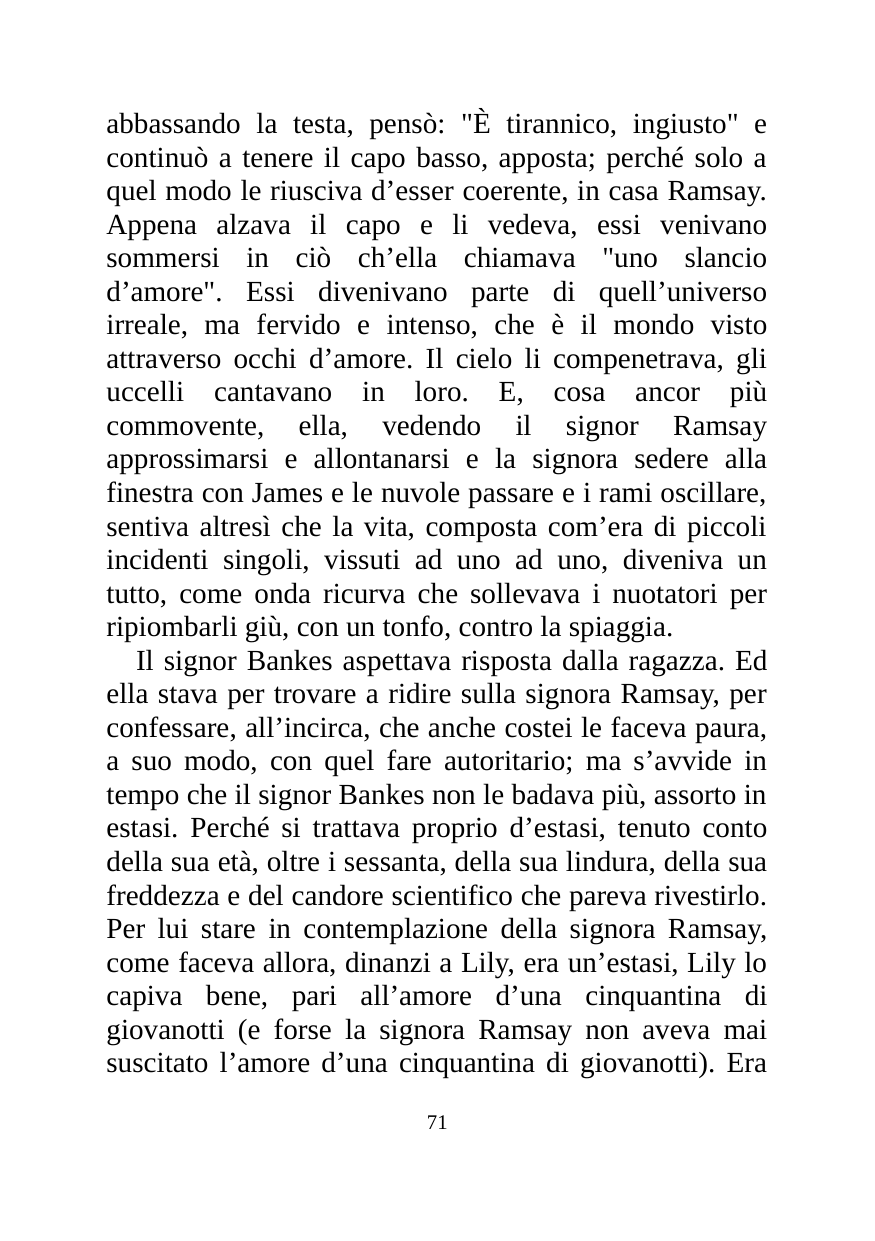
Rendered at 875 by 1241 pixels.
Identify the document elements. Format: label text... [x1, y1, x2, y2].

text Il signor Bankes aspettava risposta dalla ragazza. Ed ella stava per trovare a ridire sulla signora Ramsay, per confessare, all’incirca, che anche costei le faceva paura, a suo modo, con quel fare autoritario; ma s’avvide in tempo che il signor Bankes non le badava più, assorto in estasi. Perché si trattava proprio d’estasi, tenuto conto della sua età, oltre i sessanta, della sua lindura, della sua freddezza e del candore scientifico che pareva rivestirlo. Per lui stare in contemplazione della signora Ramsay, come faceva allora, dinanzi a Lily, era un’estasi, Lily lo capiva bene, pari all’amore d’una cinquantina di giovanotti (e forse la signora Ramsay non aveva mai suscitato l’amore d’una cinquantina di giovanotti). Era [106, 643, 768, 1079]
text abbassando la testa, pensò: "È tirannico, ingiusto" e continuò a tenere il capo basso, apposta; perché solo a quel modo le riusciva d’esser coerente, in casa Ramsay. Appena alzava il capo e li vedeva, essi venivano sommersi in ciò ch’ella chiamava "uno slancio d’amore". Essi divenivano parte di quell’universo irreale, ma fervido e intenso, che è il mondo visto attraverso occhi d’amore. Il cielo li compenetrava, gli uccelli cantavano in loro. E, cosa ancor più commovente, ella, vedendo il signor Ramsay approssimarsi e allontanarsi e la signora sedere alla finestra con James e le nuvole passare e i rami oscillare, sentiva altresì che la vita, composta com’era di piccoli incidenti singoli, vissuti ad uno ad uno, diveniva un tutto, come onda ricurva che sollevava i nuotatori per ripiombarli giù, con un tonfo, contro la spiaggia. [106, 106, 768, 643]
